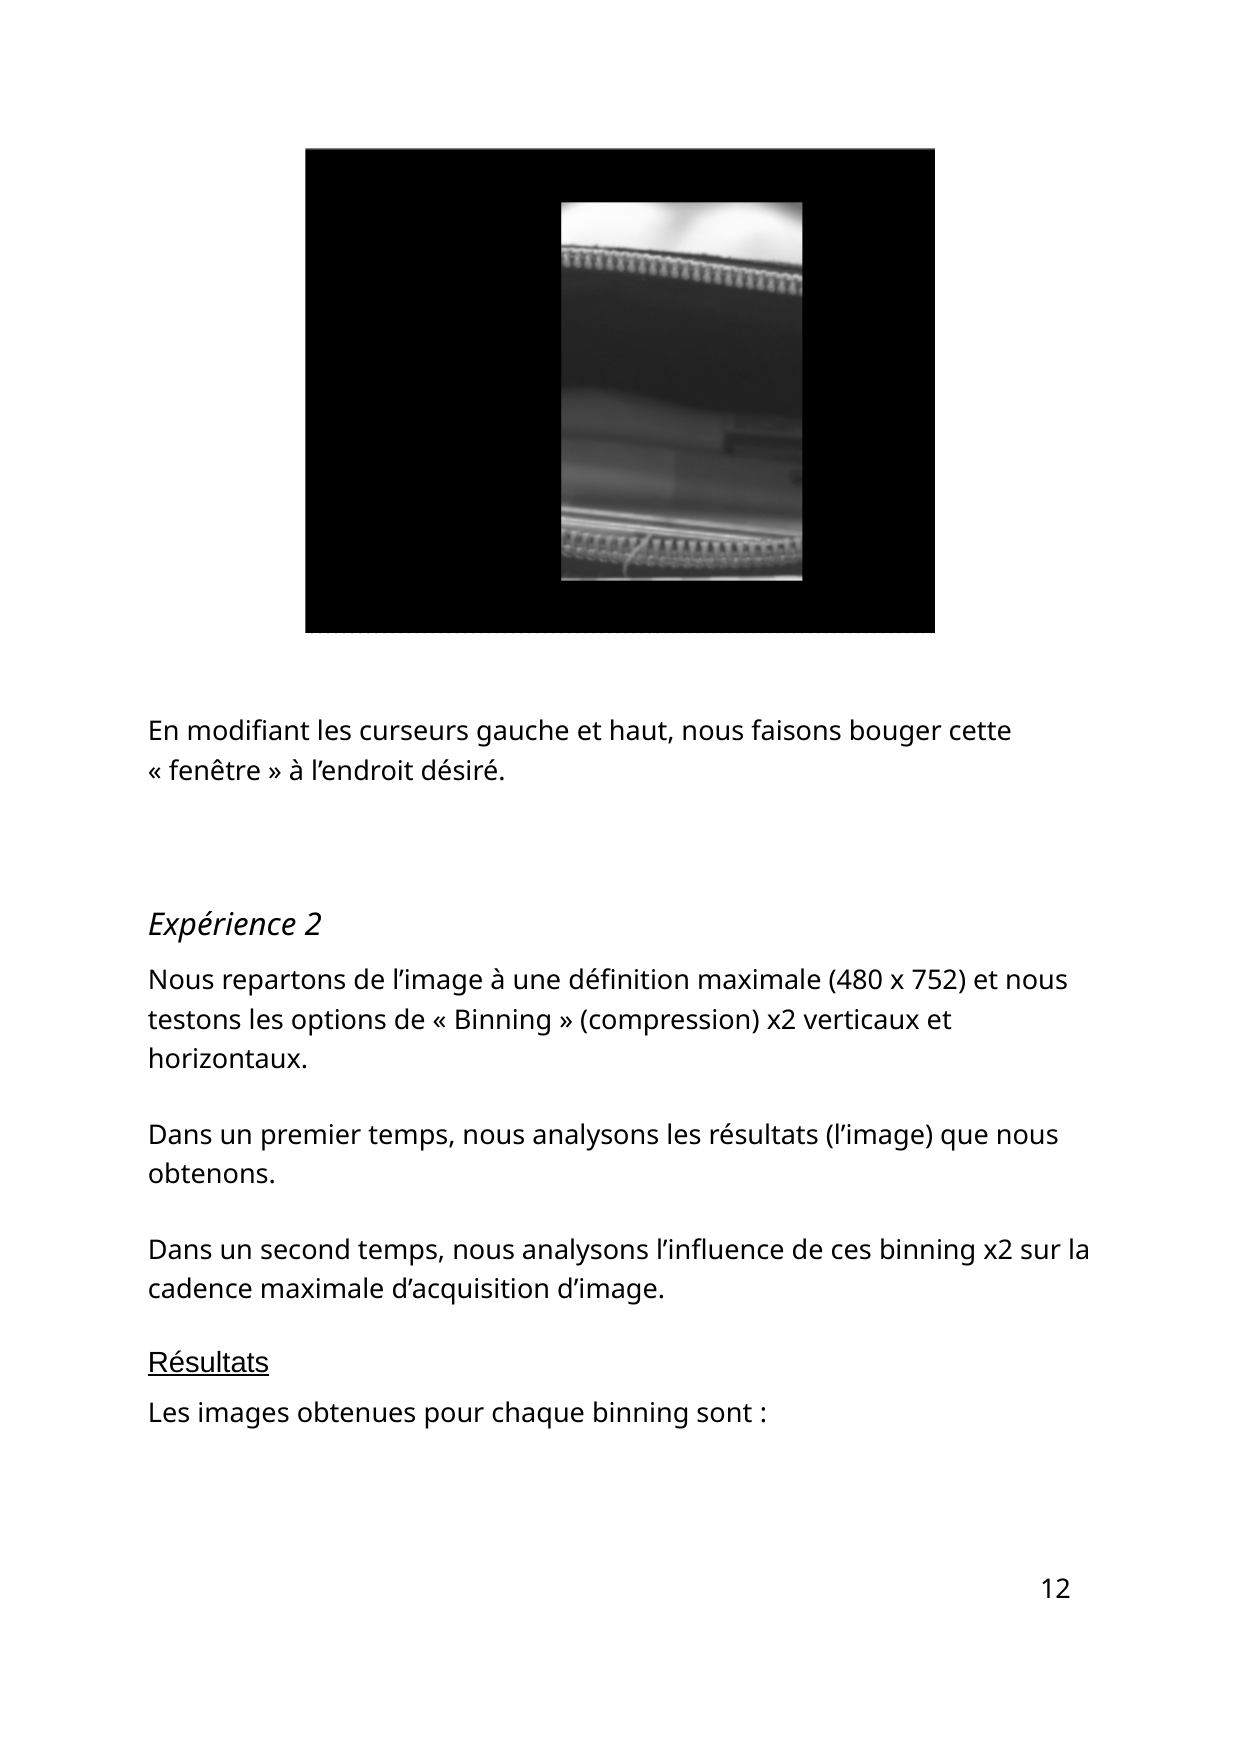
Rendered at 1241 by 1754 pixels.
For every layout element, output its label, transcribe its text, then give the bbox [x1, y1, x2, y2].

text En modifiant les curseurs gauche et haut, nous faisons bouger cette « fenêtre » à l’endroit désiré. [148, 712, 1093, 788]
text Dans un premier temps, nous analysons les résultats (l’image) que nous obtenons. [148, 1115, 1093, 1192]
text Expérience 2 [148, 902, 1093, 944]
picture [305, 147, 935, 634]
text Nous repartons de l’image à une définition maximale (480 x 752) et nous testons les options de « Binning » (compression) x2 verticaux et horizontaux. [148, 960, 1093, 1077]
subtitle Résultats [148, 1345, 1093, 1379]
text Les images obtenues pour chaque binning sont : [148, 1394, 1093, 1431]
text Dans un second temps, nous analysons l’influence de ces binning x2 sur la cadence maximale d’acquisition d’image. [148, 1230, 1093, 1307]
